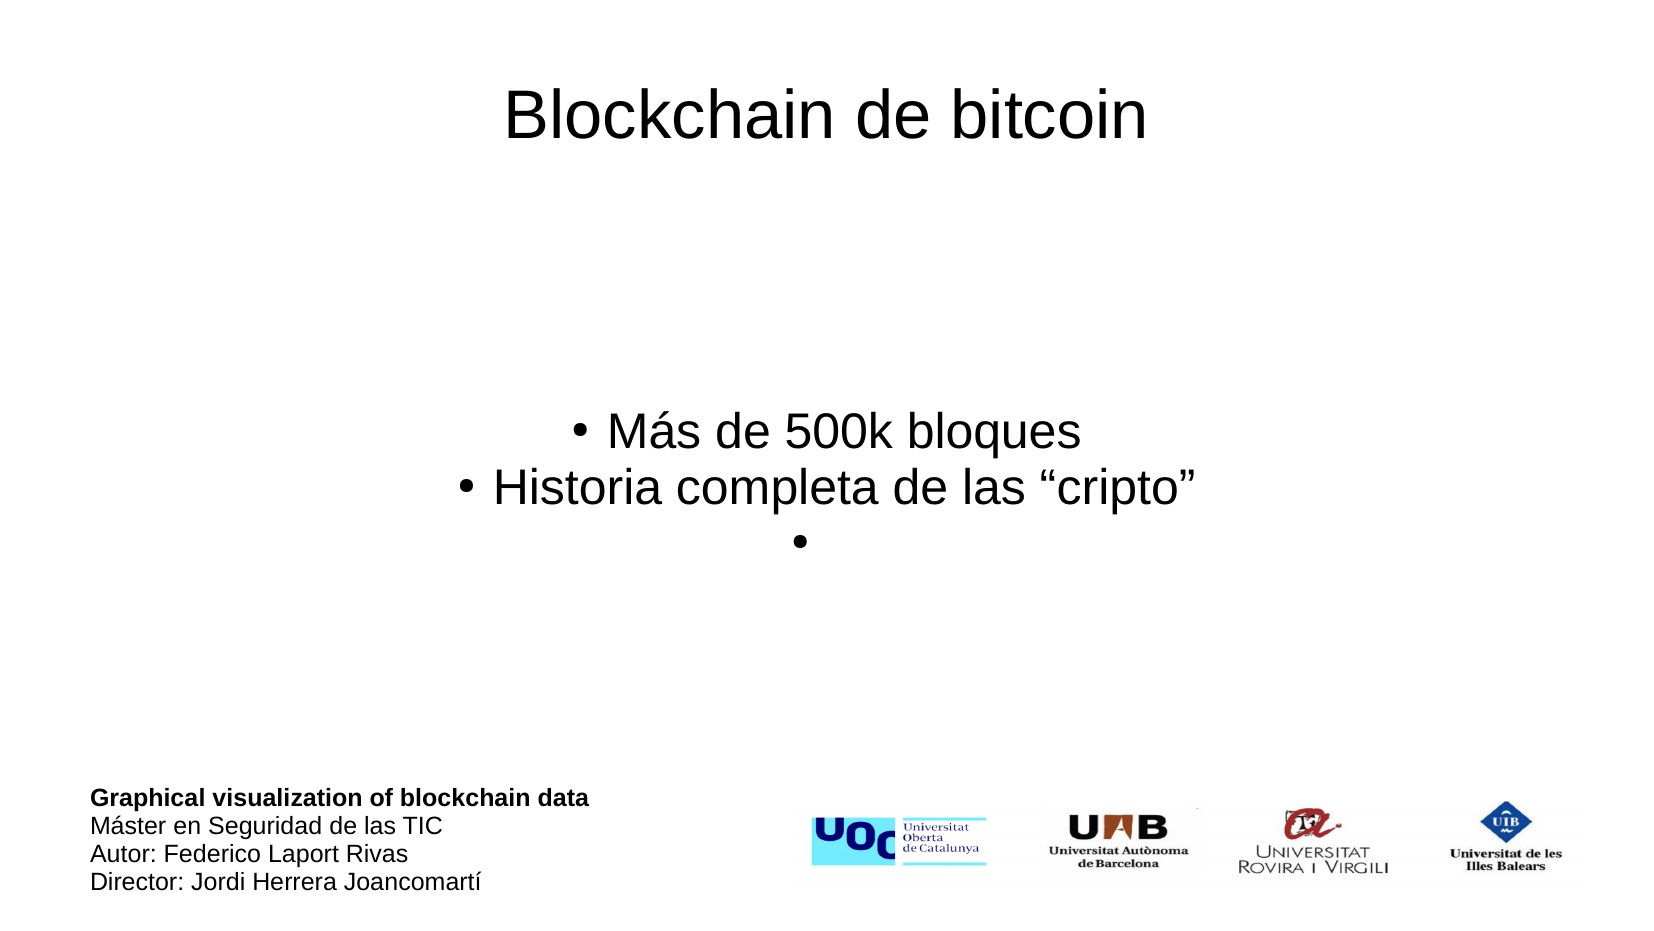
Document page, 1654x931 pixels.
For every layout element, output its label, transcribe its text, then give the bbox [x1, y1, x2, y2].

title Blockchain de bitcoin [82, 37, 1571, 193]
text_box Graphical visualization of blockchain data Máster en Seguridad de las TIC Autor: Federico Laport Rivas Director: Jordi Herrera Joancomartí [90, 783, 616, 896]
picture [790, 789, 1591, 895]
subtitle Más de 500k bloques Historia completa de las “cripto” [82, 217, 1571, 757]
